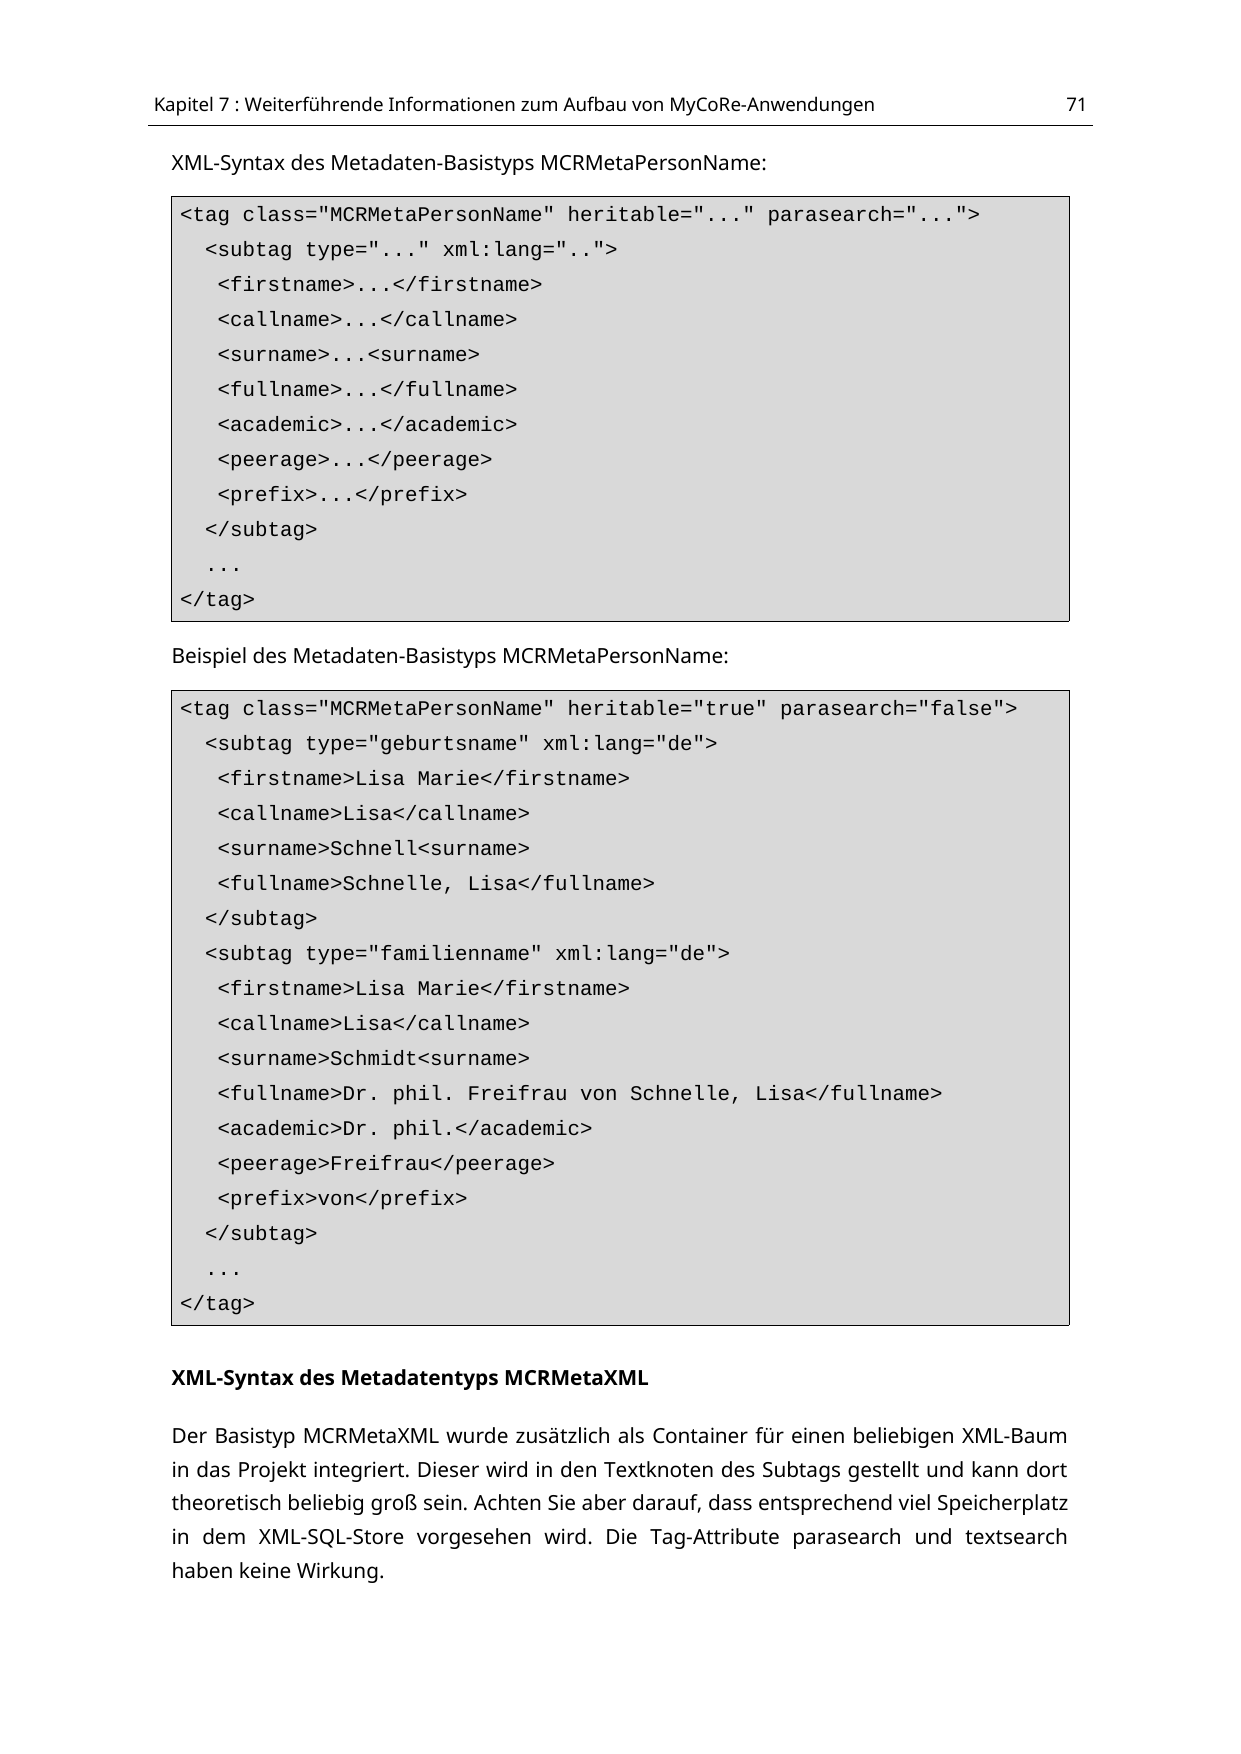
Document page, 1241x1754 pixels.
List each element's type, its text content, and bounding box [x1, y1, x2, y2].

subtitle XML-Syntax des Metadatentyps MCRMetaXML [171, 1363, 1092, 1392]
text </subtag> [172, 511, 1069, 543]
text <prefix>...</prefix> [172, 476, 1069, 508]
text <peerage>...</peerage> [172, 441, 1069, 473]
text <fullname>Dr. phil. Freifrau von Schnelle, Lisa</fullname> [172, 1075, 1069, 1107]
text <tag class="MCRMetaPersonName" heritable="true" parasearch="false"> [172, 691, 1069, 722]
text <peerage>Freifrau</peerage> [172, 1145, 1069, 1177]
text <subtag type="geburtsname" xml:lang="de"> [172, 725, 1069, 757]
text <subtag type="familienname" xml:lang="de"> [172, 935, 1069, 967]
text <fullname>Schnelle, Lisa</fullname> [172, 865, 1069, 897]
text <callname>Lisa</callname> [172, 795, 1069, 827]
text <academic>...</academic> [172, 406, 1069, 438]
text </subtag> [172, 1215, 1069, 1247]
text <subtag type="..." xml:lang=".."> [172, 231, 1069, 263]
text </tag> [172, 1285, 1069, 1325]
text </tag> [172, 581, 1069, 621]
text <callname>...</callname> [172, 301, 1069, 333]
text Der Basistyp MCRMetaXML wurde zusätzlich als Container für einen beliebigen XML-Baum in das Projekt integriert. Dieser wird in den Textknoten des Subtags gestellt und kann dort theoretisch beliebig groß sein. Achten Sie aber darauf, dass entsprechend viel Speicherplatz in dem XML-SQL-Store vorgesehen wird. Die Tag-Attribute parasearch und textsearch haben keine Wirkung. [171, 1421, 1069, 1584]
text ... [172, 546, 1069, 578]
text <surname>Schmidt<surname> [172, 1040, 1069, 1072]
text <prefix>von</prefix> [172, 1180, 1069, 1212]
text ... [172, 1250, 1069, 1282]
text <surname>Schnell<surname> [172, 830, 1069, 862]
text <fullname>...</fullname> [172, 371, 1069, 403]
text <academic>Dr. phil.</academic> [172, 1110, 1069, 1142]
text <firstname>Lisa Marie</firstname> [172, 760, 1069, 792]
text XML-Syntax des Metadaten-Basistyps MCRMetaPersonName: [171, 148, 1069, 176]
text <tag class="MCRMetaPersonName" heritable="..." parasearch="..."> [172, 197, 1069, 228]
text <firstname>...</firstname> [172, 266, 1069, 298]
text <firstname>Lisa Marie</firstname> [172, 970, 1069, 1002]
text <callname>Lisa</callname> [172, 1005, 1069, 1037]
text Beispiel des Metadaten-Basistyps MCRMetaPersonName: [171, 642, 1069, 670]
text <surname>...<surname> [172, 336, 1069, 368]
text </subtag> [172, 900, 1069, 932]
